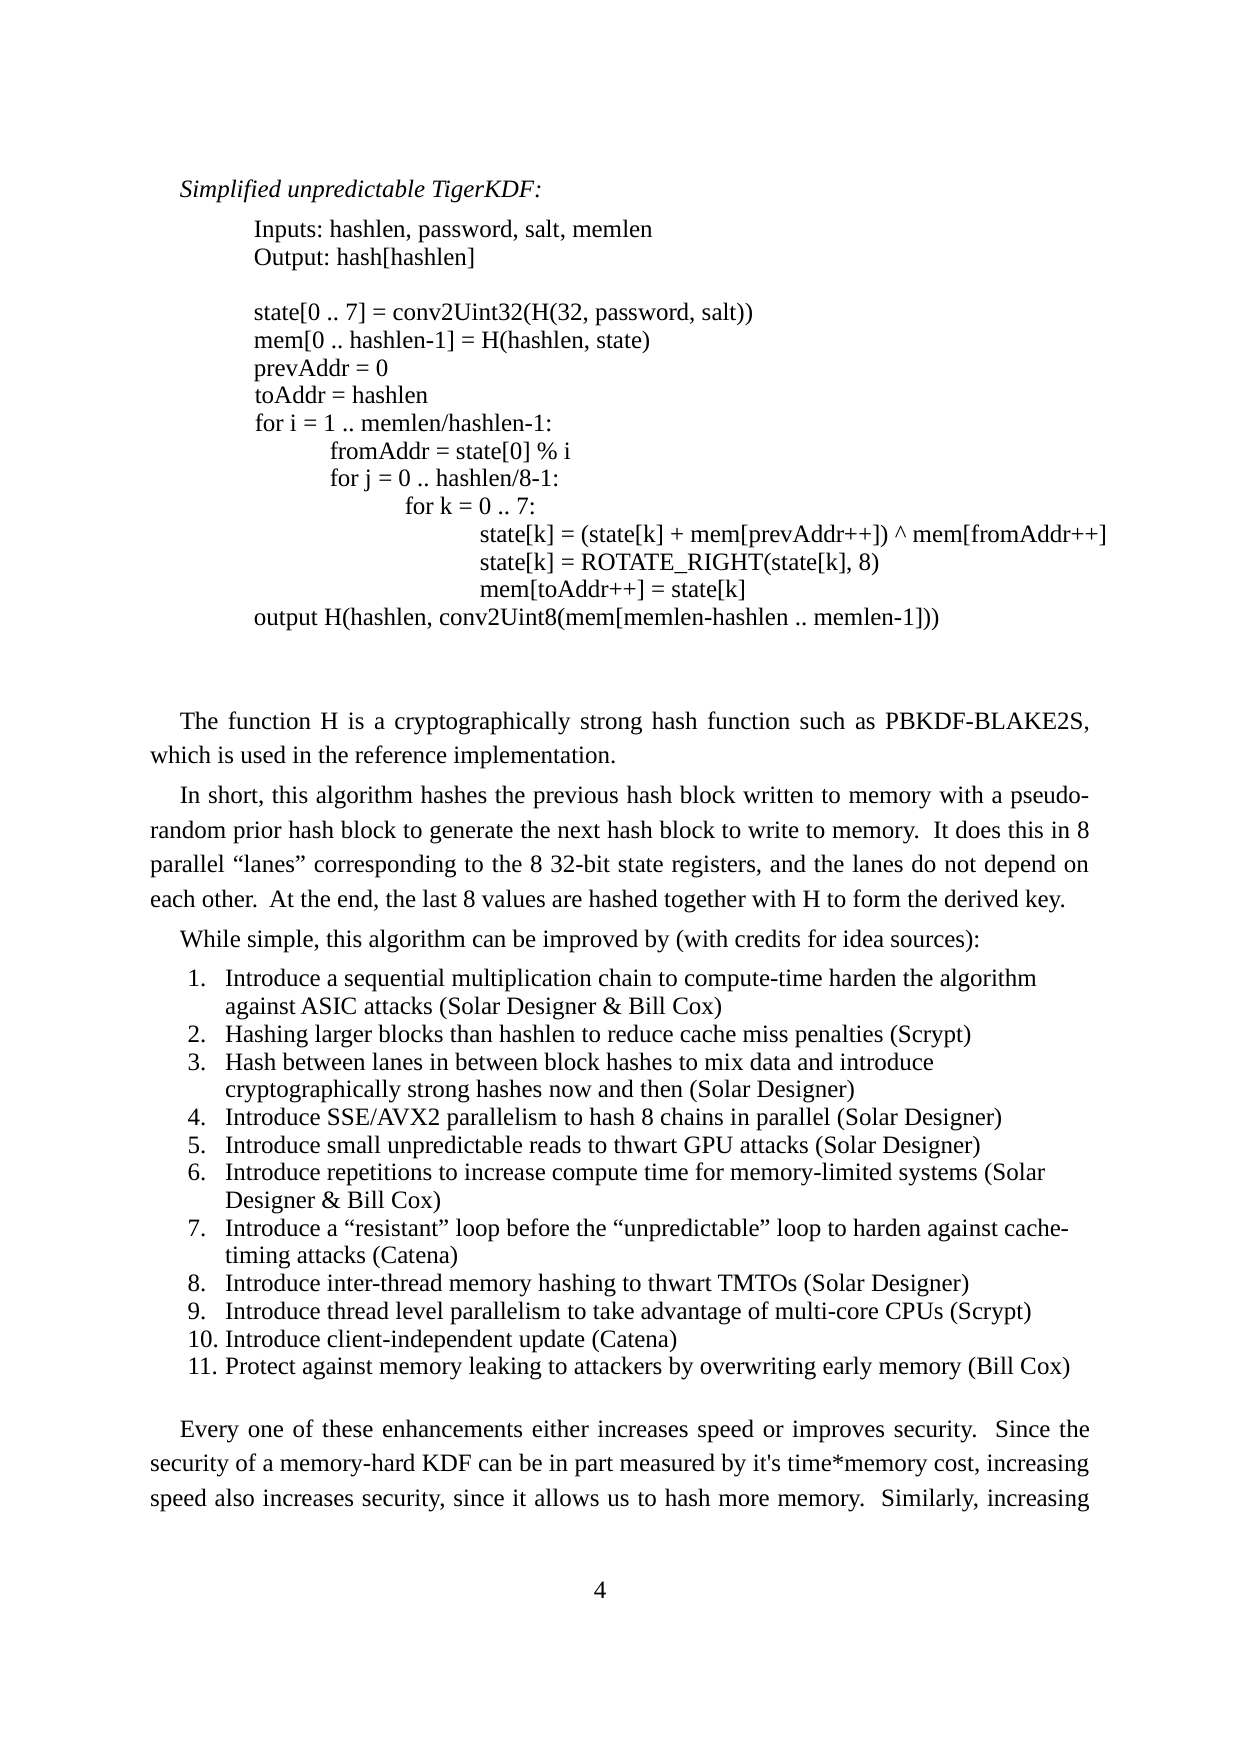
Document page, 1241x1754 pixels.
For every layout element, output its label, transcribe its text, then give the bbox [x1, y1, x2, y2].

text mem[toAddr++] = state[k] [179, 575, 1151, 603]
text In short, this algorithm hashes the previous hash block written to memory with a pseudo-random prior hash block to generate the next hash block to write to memory. It does this in 8 parallel “lanes” corresponding to the 8 32-bit state registers, and the lanes do not depend on each other. At the end, the last 8 values are hashed together with H to form the derived key. [150, 781, 1091, 913]
text for j = 0 .. hashlen/8-1: [179, 464, 1151, 492]
text for k = 0 .. 7: [179, 492, 1151, 520]
text prevAddr = 0 [179, 354, 1151, 381]
list Protect against memory leaking to attackers by overwriting early memory (Bill Cox) [187, 1352, 1091, 1380]
text state[k] = ROTATE_RIGHT(state[k], 8) [179, 548, 1151, 575]
text toAddr = hashlen [179, 381, 1151, 409]
text Every one of these enhancements either increases speed or improves security. Since the security of a memory-hard KDF can be in part measured by it's time*memory cost, increasing speed also increases security, since it allows us to hash more memory. Similarly, increasing [150, 1415, 1091, 1512]
text fromAddr = state[0] % i [179, 437, 1151, 464]
list Introduce thread level parallelism to take advantage of multi-core CPUs (Scrypt) [187, 1297, 1091, 1325]
text for i = 1 .. memlen/hashlen-1: [179, 409, 1151, 437]
list Introduce repetitions to increase compute time for memory-limited systems (Solar Designer & Bill Cox) [187, 1158, 1091, 1214]
list Introduce client-independent update (Catena) [187, 1325, 1091, 1352]
text output H(hashlen, conv2Uint8(mem[memlen-hashlen .. memlen-1])) [179, 603, 1151, 631]
list Introduce SSE/AVX2 parallelism to hash 8 chains in parallel (Solar Designer) [187, 1103, 1091, 1131]
text Simplified unpredictable TigerKDF: [179, 175, 1151, 203]
text While simple, this algorithm can be improved by (with credits for idea sources): [150, 925, 1091, 952]
list Introduce a “resistant” loop before the “unpredictable” loop to harden against cache-timing attacks (Catena) [187, 1214, 1091, 1269]
list Hash between lanes in between block hashes to mix data and introduce cryptographically strong hashes now and then (Solar Designer) [187, 1048, 1091, 1103]
text state[0 .. 7] = conv2Uint32(H(32, password, salt)) [179, 298, 1151, 326]
list Introduce inter-thread memory hashing to thwart TMTOs (Solar Designer) [187, 1269, 1091, 1297]
list Hashing larger blocks than hashlen to reduce cache miss penalties (Scrypt) [187, 1020, 1091, 1048]
text Output: hash[hashlen] [179, 243, 1151, 271]
text The function H is a cryptographically strong hash function such as PBKDF-BLAKE2S, which is used in the reference implementation. [150, 707, 1091, 769]
list Introduce small unpredictable reads to thwart GPU attacks (Solar Designer) [187, 1131, 1091, 1158]
text mem[0 .. hashlen-1] = H(hashlen, state) [179, 326, 1151, 354]
text Inputs: hashlen, password, salt, memlen [179, 215, 1151, 243]
list Introduce a sequential multiplication chain to compute-time harden the algorithm against ASIC attacks (Solar Designer & Bill Cox) [187, 964, 1091, 1020]
text state[k] = (state[k] + mem[prevAddr++]) ^ mem[fromAddr++] [179, 520, 1151, 548]
